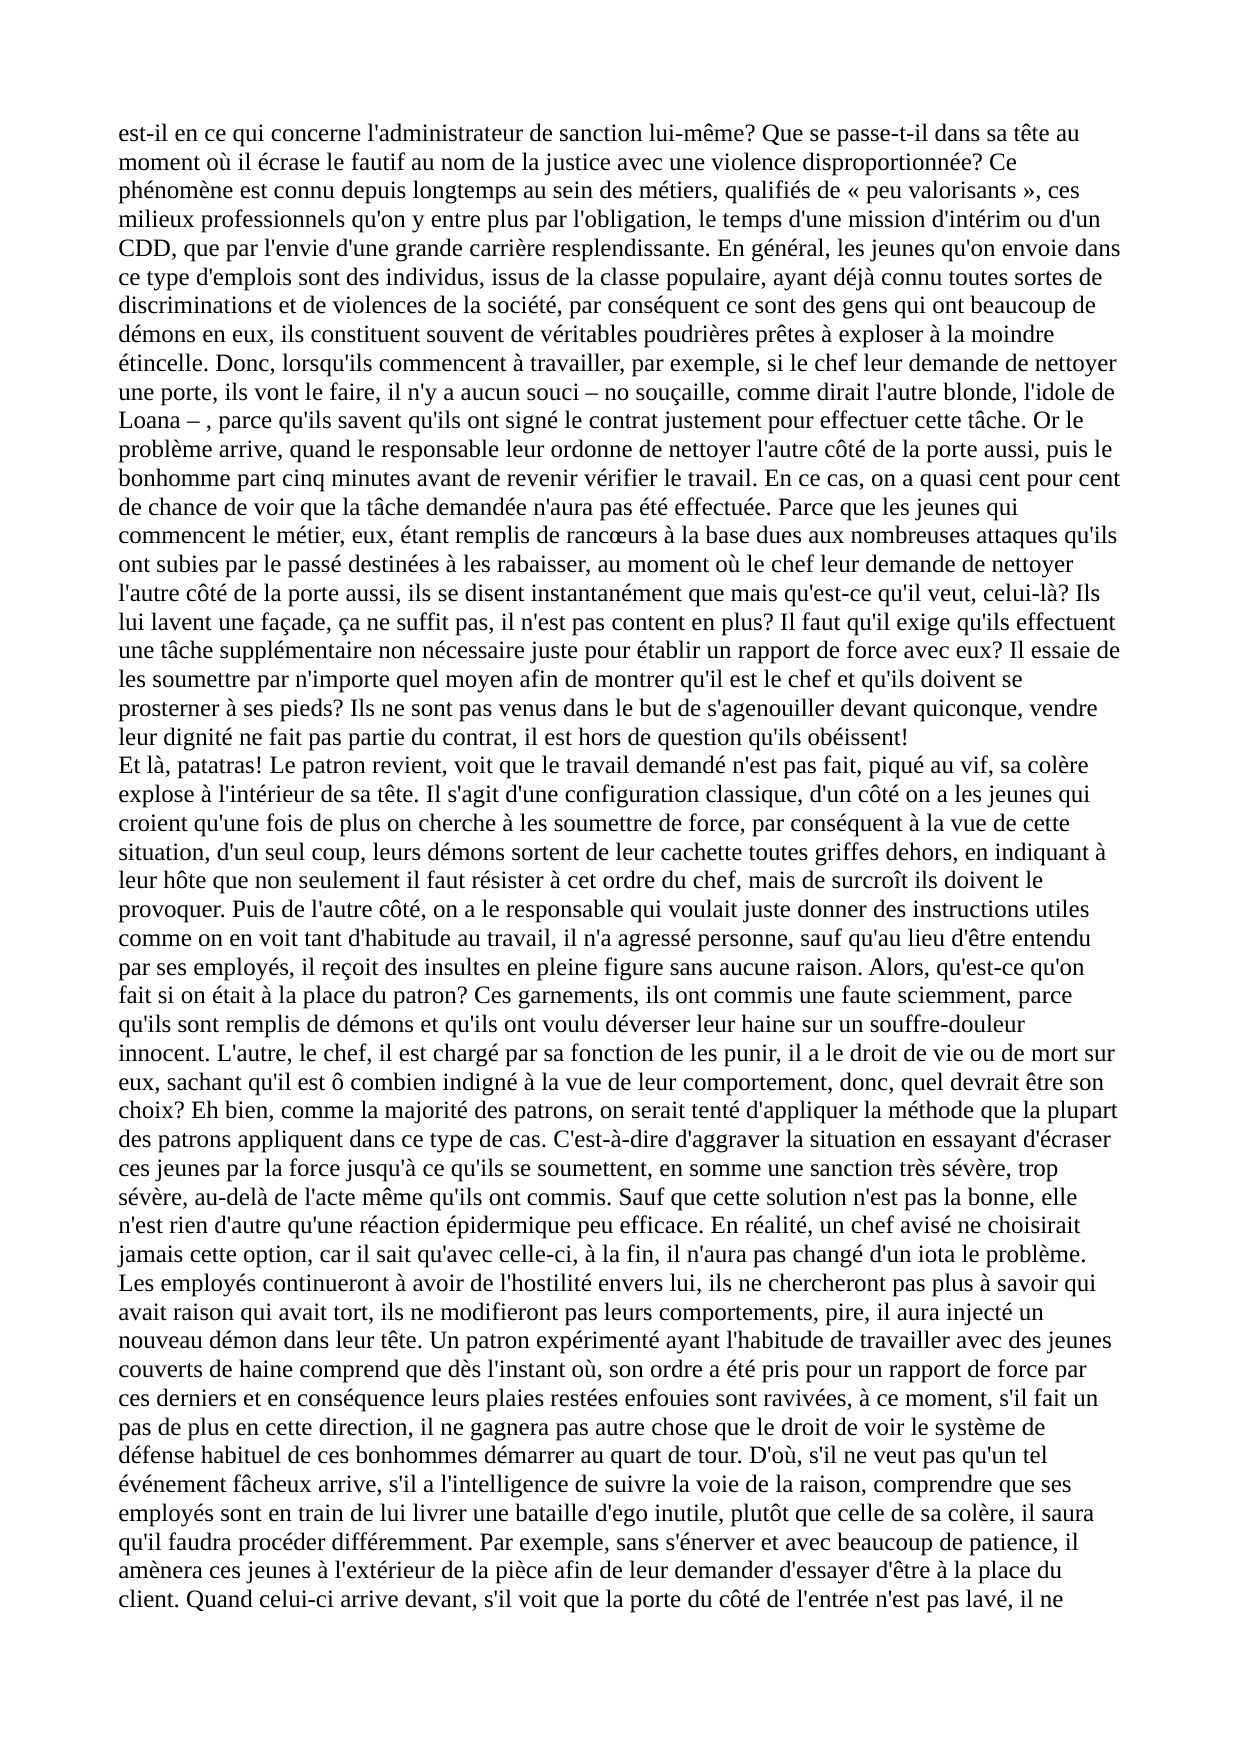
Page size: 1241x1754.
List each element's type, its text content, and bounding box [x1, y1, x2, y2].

text est-il en ce qui concerne l'administrateur de sanction lui-même? Que se passe-t-il dans sa tête au moment où il écrase le fautif au nom de la justice avec une violence disproportionnée? Ce phénomène est connu depuis longtemps au sein des métiers, qualifiés de « peu valorisants », ces milieux professionnels qu'on y entre plus par l'obligation, le temps d'une mission d'intérim ou d'un CDD, que par l'envie d'une grande carrière resplendissante. En général, les jeunes qu'on envoie dans ce type d'emplois sont des individus, issus de la classe populaire, ayant déjà connu toutes sortes de discriminations et de violences de la société, par conséquent ce sont des gens qui ont beaucoup de démons en eux, ils constituent souvent de véritables poudrières prêtes à exploser à la moindre étincelle. Donc, lorsqu'ils commencent à travailler, par exemple, si le chef leur demande de nettoyer une porte, ils vont le faire, il n'y a aucun souci – no souçaille, comme dirait l'autre blonde, l'idole de Loana – , parce qu'ils savent qu'ils ont signé le contrat justement pour effectuer cette tâche. Or le problème arrive, quand le responsable leur ordonne de nettoyer l'autre côté de la porte aussi, puis le bonhomme part cinq minutes avant de revenir vérifier le travail. En ce cas, on a quasi cent pour cent de chance de voir que la tâche demandée n'aura pas été effectuée. Parce que les jeunes qui commencent le métier, eux, étant remplis de rancœurs à la base dues aux nombreuses attaques qu'ils ont subies par le passé destinées à les rabaisser, au moment où le chef leur demande de nettoyer l'autre côté de la porte aussi, ils se disent instantanément que mais qu'est-ce qu'il veut, celui-là? Ils lui lavent une façade, ça ne suffit pas, il n'est pas content en plus? Il faut qu'il exige qu'ils effectuent une tâche supplémentaire non nécessaire juste pour établir un rapport de force avec eux? Il essaie de les soumettre par n'importe quel moyen afin de montrer qu'il est le chef et qu'ils doivent se prosterner à ses pieds? Ils ne sont pas venus dans le but de s'agenouiller devant quiconque, vendre leur dignité ne fait pas partie du contrat, il est hors de question qu'ils obéissent! [118, 118, 1122, 751]
text Et là, patatras! Le patron revient, voit que le travail demandé n'est pas fait, piqué au vif, sa colère explose à l'intérieur de sa tête. Il s'agit d'une configuration classique, d'un côté on a les jeunes qui croient qu'une fois de plus on cherche à les soumettre de force, par conséquent à la vue de cette situation, d'un seul coup, leurs démons sortent de leur cachette toutes griffes dehors, en indiquant à leur hôte que non seulement il faut résister à cet ordre du chef, mais de surcroît ils doivent le provoquer. Puis de l'autre côté, on a le responsable qui voulait juste donner des instructions utiles comme on en voit tant d'habitude au travail, il n'a agressé personne, sauf qu'au lieu d'être entendu par ses employés, il reçoit des insultes en pleine figure sans aucune raison. Alors, qu'est-ce qu'on fait si on était à la place du patron? Ces garnements, ils ont commis une faute sciemment, parce qu'ils sont remplis de démons et qu'ils ont voulu déverser leur haine sur un souffre-douleur innocent. L'autre, le chef, il est chargé par sa fonction de les punir, il a le droit de vie ou de mort sur eux, sachant qu'il est ô combien indigné à la vue de leur comportement, donc, quel devrait être son choix? Eh bien, comme la majorité des patrons, on serait tenté d'appliquer la méthode que la plupart des patrons appliquent dans ce type de cas. C'est-à-dire d'aggraver la situation en essayant d'écraser ces jeunes par la force jusqu'à ce qu'ils se soumettent, en somme une sanction très sévère, trop sévère, au-delà de l'acte même qu'ils ont commis. Sauf que cette solution n'est pas la bonne, elle n'est rien d'autre qu'une réaction épidermique peu efficace. En réalité, un chef avisé ne choisirait jamais cette option, car il sait qu'avec celle-ci, à la fin, il n'aura pas changé d'un iota le problème. Les employés continueront à avoir de l'hostilité envers lui, ils ne chercheront pas plus à savoir qui avait raison qui avait tort, ils ne modifieront pas leurs comportements, pire, il aura injecté un nouveau démon dans leur tête. Un patron expérimenté ayant l'habitude de travailler avec des jeunes couverts de haine comprend que dès l'instant où, son ordre a été pris pour un rapport de force par ces derniers et en conséquence leurs plaies restées enfouies sont ravivées, à ce moment, s'il fait un pas de plus en cette direction, il ne gagnera pas autre chose que le droit de voir le système de défense habituel de ces bonhommes démarrer au quart de tour. D'où, s'il ne veut pas qu'un tel événement fâcheux arrive, s'il a l'intelligence de suivre la voie de la raison, comprendre que ses employés sont en train de lui livrer une bataille d'ego inutile, plutôt que celle de sa colère, il saura qu'il faudra procéder différemment. Par exemple, sans s'énerver et avec beaucoup de patience, il amènera ces jeunes à l'extérieur de la pièce afin de leur demander d'essayer d'être à la place du client. Quand celui-ci arrive devant, s'il voit que la porte du côté de l'entrée n'est pas lavé, il ne [118, 751, 1122, 1613]
